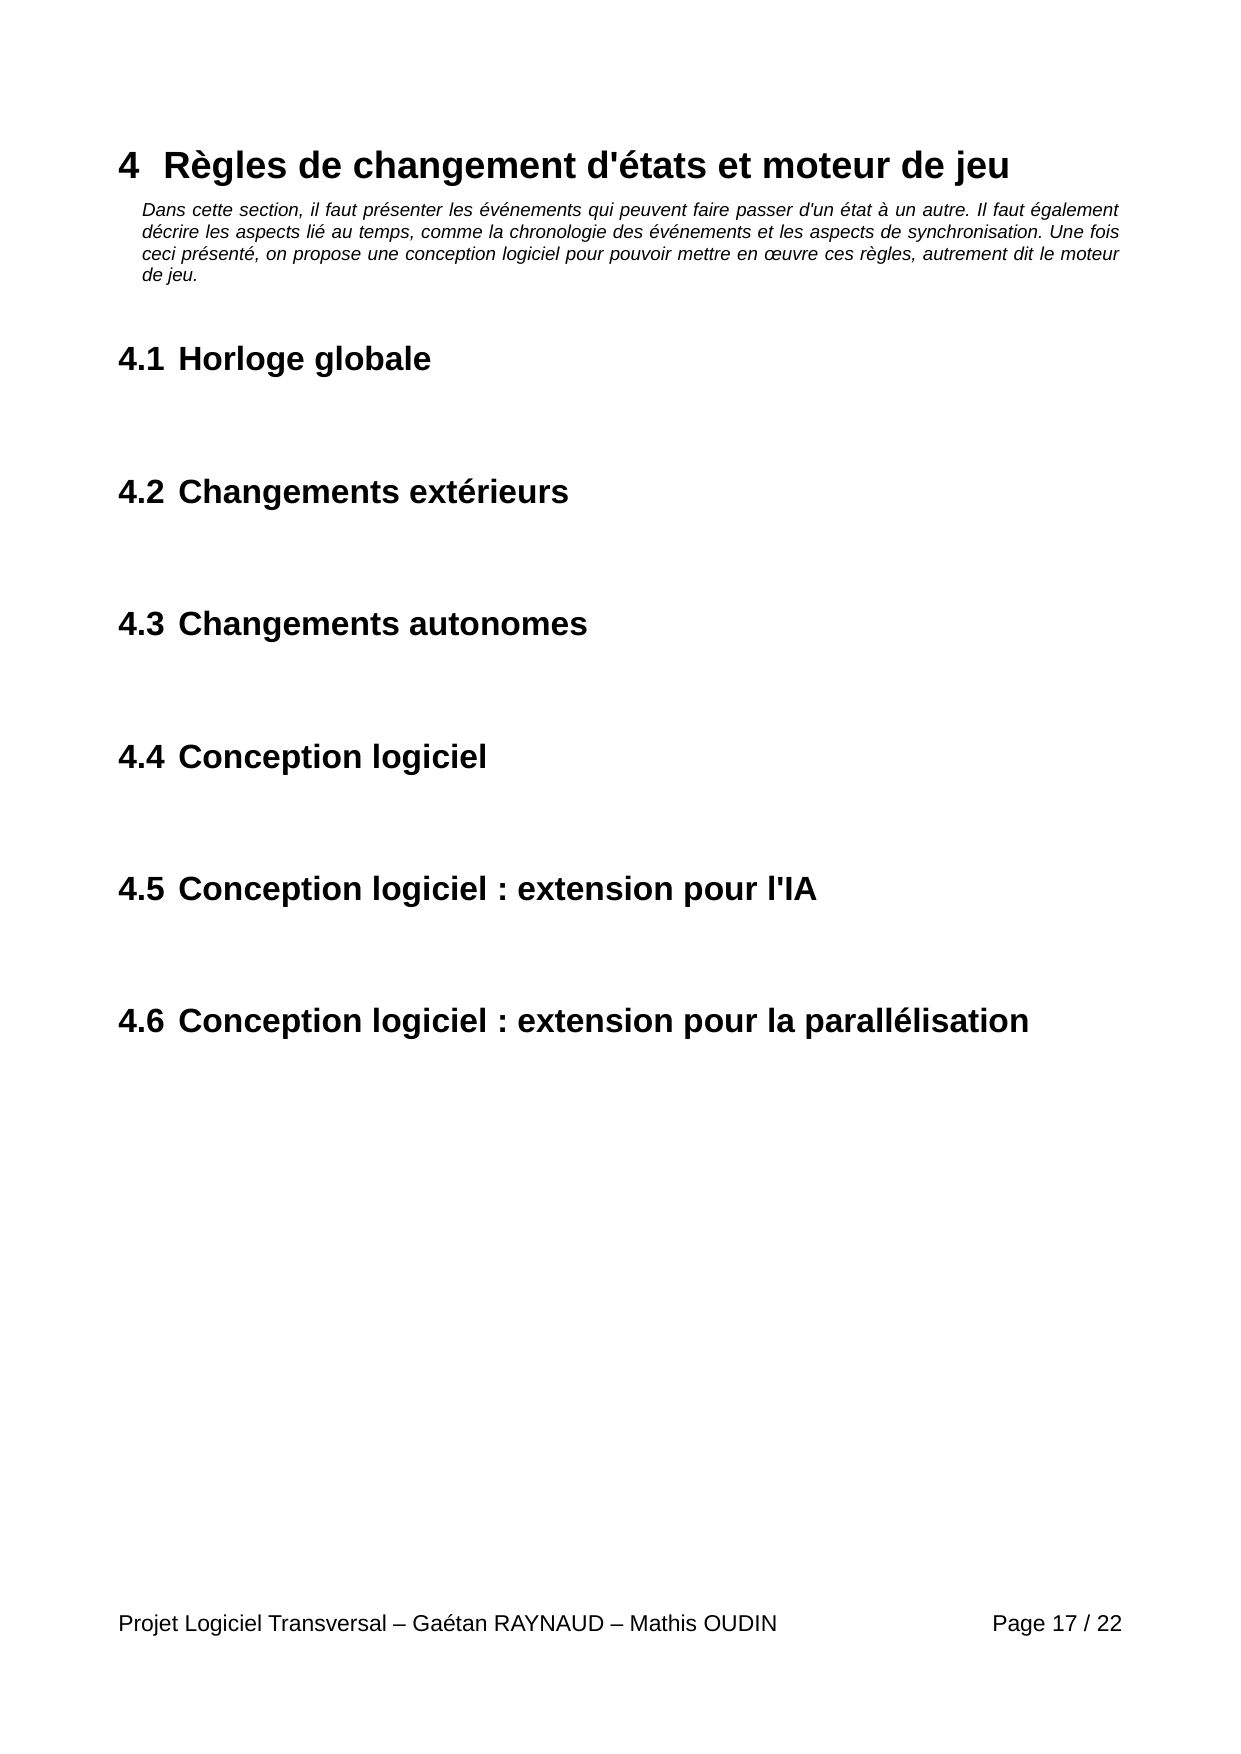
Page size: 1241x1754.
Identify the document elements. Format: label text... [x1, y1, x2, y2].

subtitle Horloge globale [118, 339, 1122, 378]
subtitle Conception logiciel [118, 736, 1122, 775]
subtitle Changements extérieurs [118, 472, 1122, 510]
subtitle Conception logiciel : extension pour la parallélisation [118, 1001, 1122, 1040]
subtitle Règles de changement d'états et moteur de jeu [118, 143, 1122, 187]
subtitle Changements autonomes [118, 604, 1122, 643]
text Dans cette section, il faut présenter les événements qui peuvent faire passer d'un état à un autre. Il faut également décrire les aspects lié au temps, comme la chronologie des événements et les aspects de synchronisation. Une fois ceci présenté, on propose une conception logiciel pour pouvoir mettre en œuvre ces règles, autrement dit le moteur de jeu. [142, 199, 1122, 286]
subtitle Conception logiciel : extension pour l'IA [118, 869, 1122, 907]
